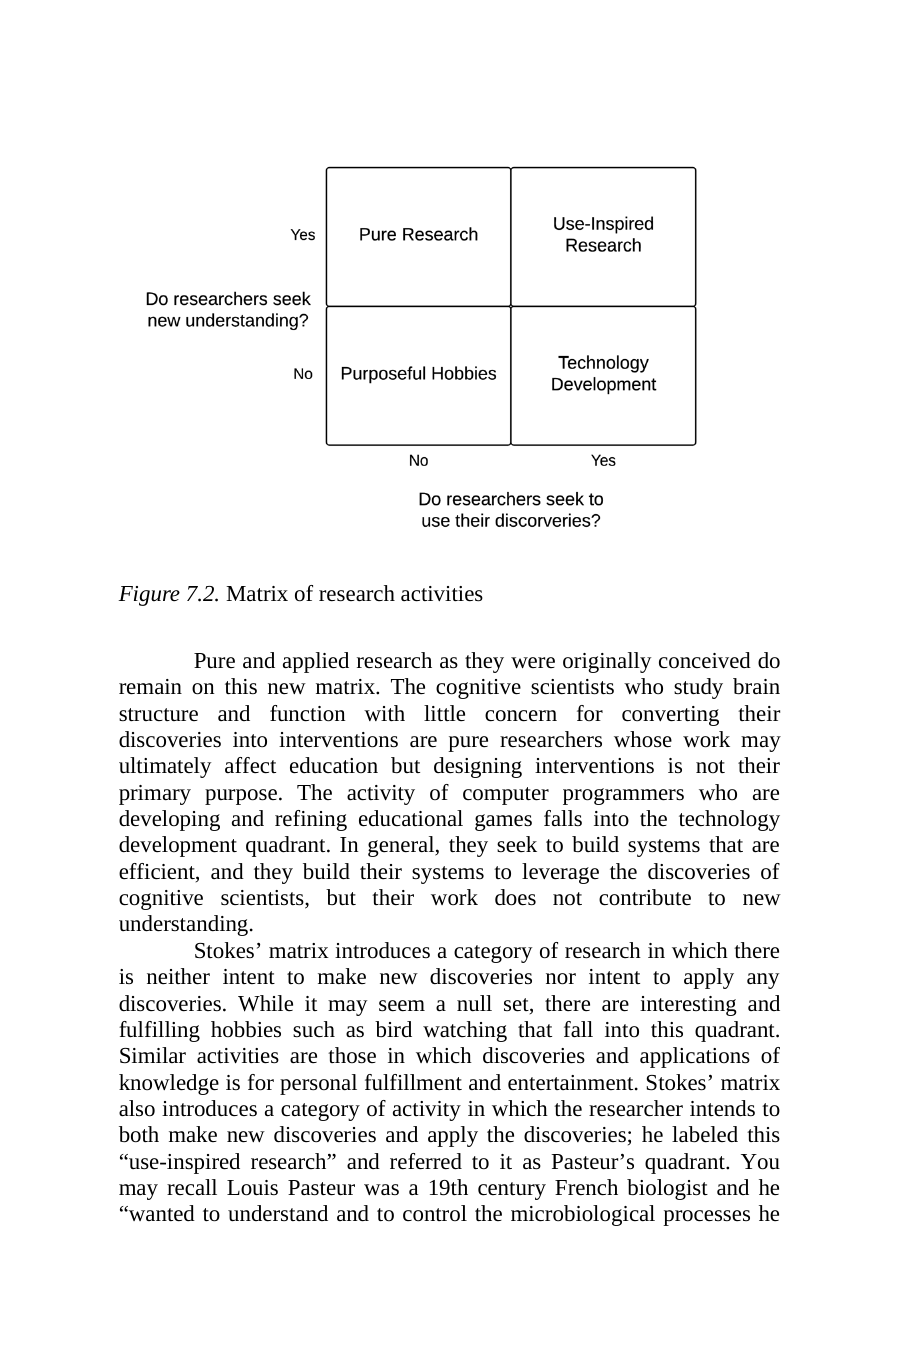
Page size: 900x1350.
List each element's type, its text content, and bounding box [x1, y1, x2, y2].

text Stokes’ matrix introduces a category of research in which there is neither intent to make new discoveries nor intent to apply any discoveries. While it may seem a null set, there are interesting and fulfilling hobbies such as bird watching that fall into this quadrant. Similar activities are those in which discoveries and applications of knowledge is for personal fulfillment and entertainment. Stokes’ matrix also introduces a category of activity in which the researcher intends to both make new discoveries and apply the discoveries; he labeled this “use-inspired research” and referred to it as Pasteur’s quadrant. You may recall Louis Pasteur was a 19th century French biologist and he “wanted to understand and to control the microbiological processes he [118, 937, 781, 1227]
text Pure and applied research as they were originally conceived do remain on this new matrix. The cognitive scientists who study brain structure and function with little concern for converting their discoveries into interventions are pure researchers whose work may ultimately affect education but designing interventions is not their primary purpose. The activity of computer programmers who are developing and refining educational games falls into the technology development quadrant. In general, they seek to build systems that are efficient, and they build their systems to leverage the discoveries of cognitive scientists, but their work does not contribute to new understanding. [118, 647, 781, 937]
text Figure 7.2. Matrix of research activities [118, 580, 781, 607]
